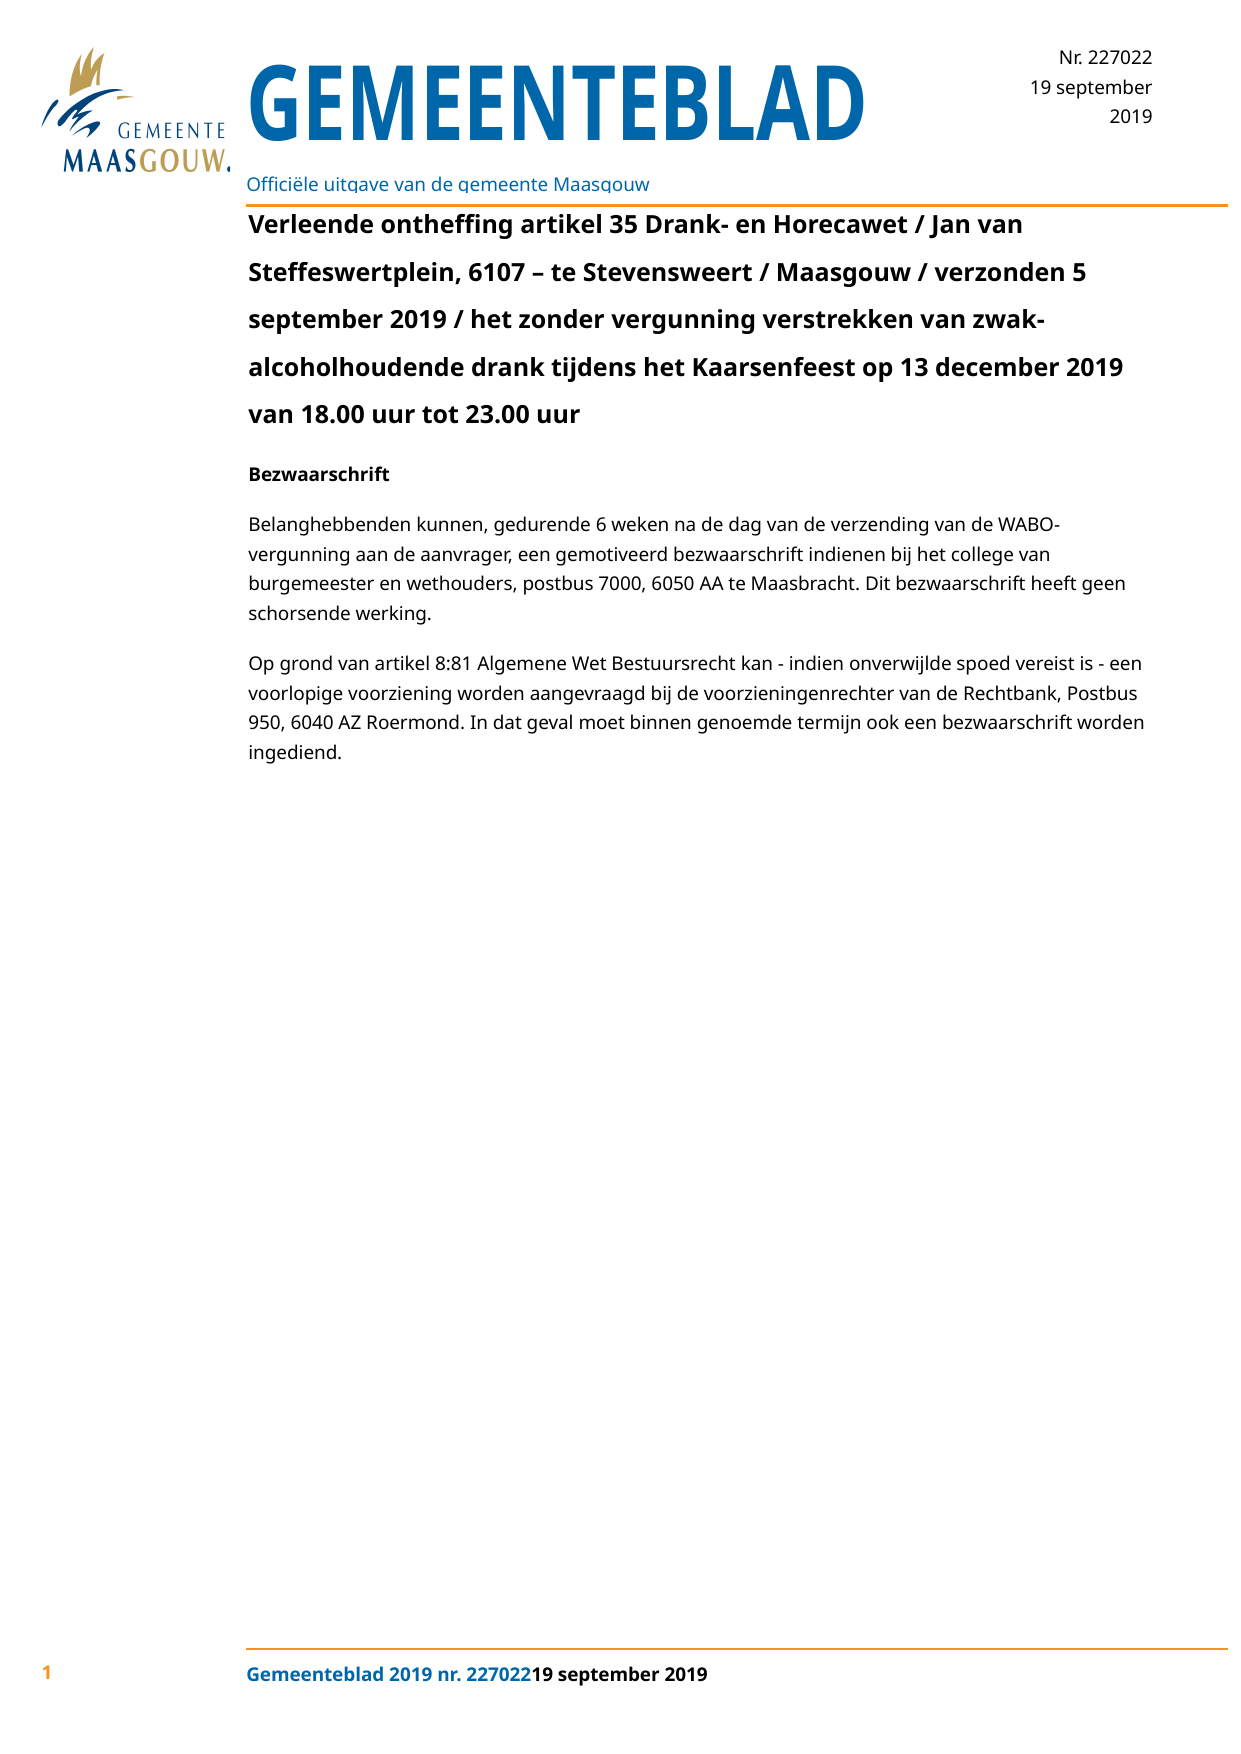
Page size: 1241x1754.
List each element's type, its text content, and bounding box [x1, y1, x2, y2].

text Op grond van artikel 8:81 Algemene Wet Bestuursrecht kan - indien onverwijlde spoed vereist is - een voorlopige voorziening worden aangevraagd bij de voorzieningenrechter van de Rechtbank, Postbus 950, 6040 AZ Roermond. In dat geval moet binnen genoemde termijn ook een bezwaarschrift worden ingediend. [248, 650, 1152, 765]
picture [41, 47, 231, 172]
text Bezwaarschrift [248, 461, 1152, 486]
text Belanghebbenden kunnen, gedurende 6 weken na de dag van de verzending van de WABO-vergunning aan de aanvrager, een gemotiveerd bezwaarschrift indienen bij het college van burgemeester en wethouders, postbus 7000, 6050 AA te Maasbracht. Dit bezwaarschrift heeft geen schorsende werking. [248, 511, 1152, 626]
text Verleende ontheffing artikel 35 Drank- en Horecawet / Jan van Steffeswertplein, 6107 – te Stevensweert / Maasgouw / verzonden 5 september 2019 / het zonder vergunning verstrekken van zwak-alcoholhoudende drank tijdens het Kaarsenfeest op 13 december 2019 van 18.00 uur tot 23.00 uur [248, 207, 1152, 431]
